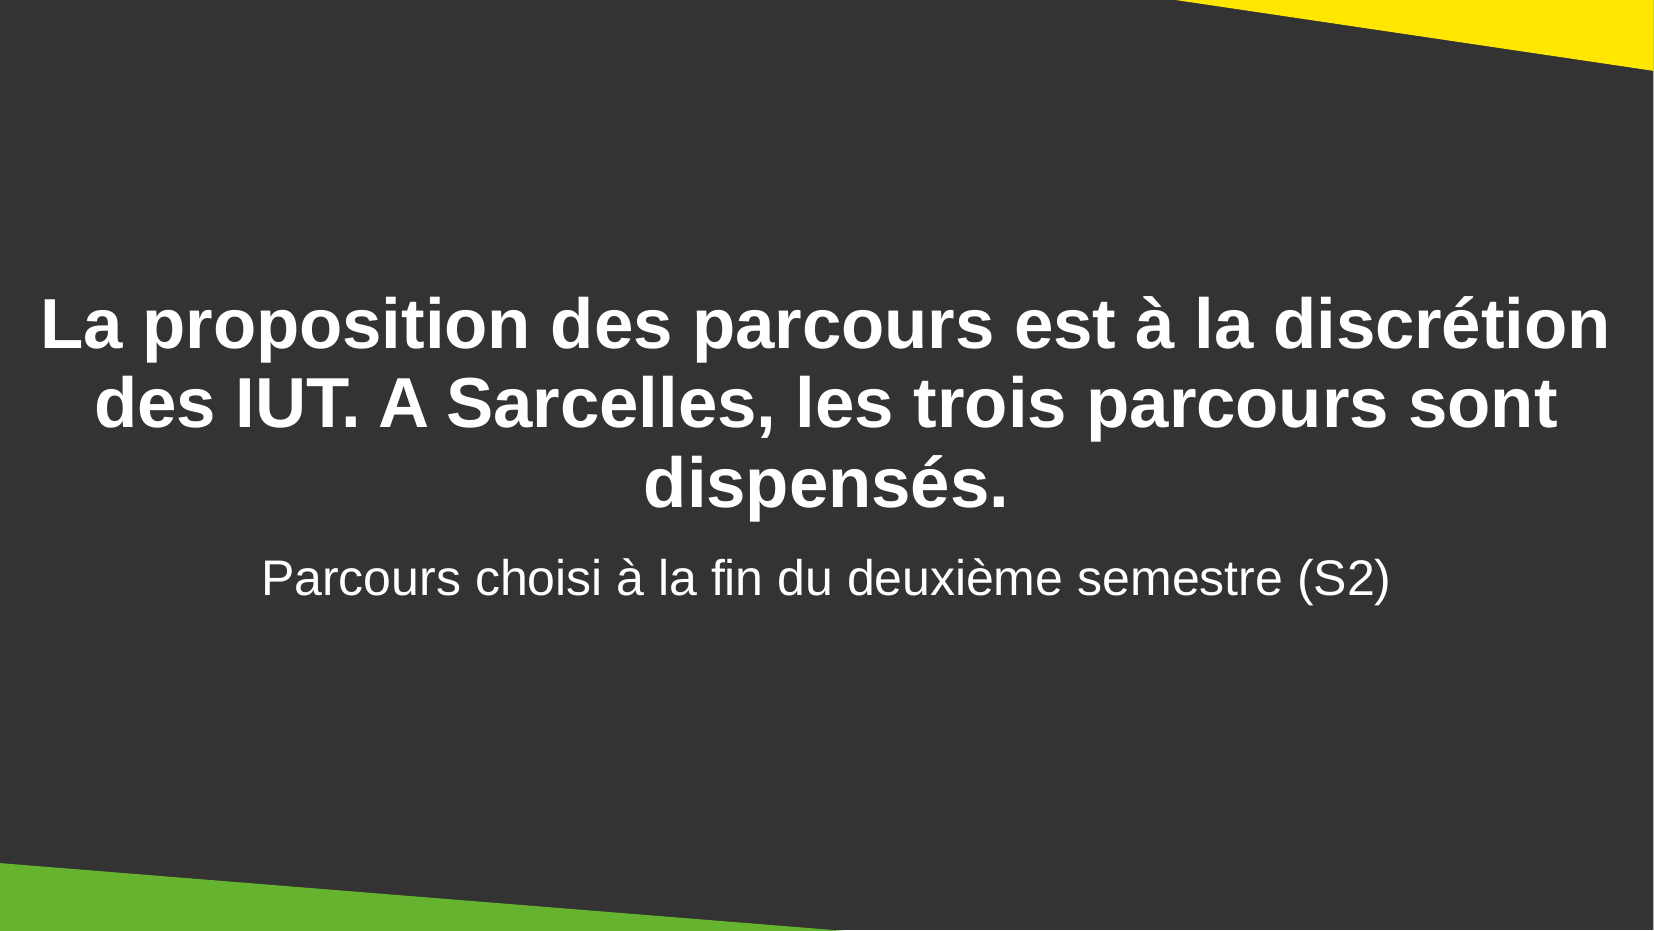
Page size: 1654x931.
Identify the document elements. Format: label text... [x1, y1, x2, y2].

text_box [0, 863, 846, 931]
text_box Parcours choisi à la fin du deuxième semestre (S2) [208, 543, 1445, 670]
text_box [1175, 0, 1654, 71]
text_box La proposition des parcours est à la discrétion des IUT. A Sarcelles, les trois parcours sont dispensés. [7, 277, 1647, 530]
